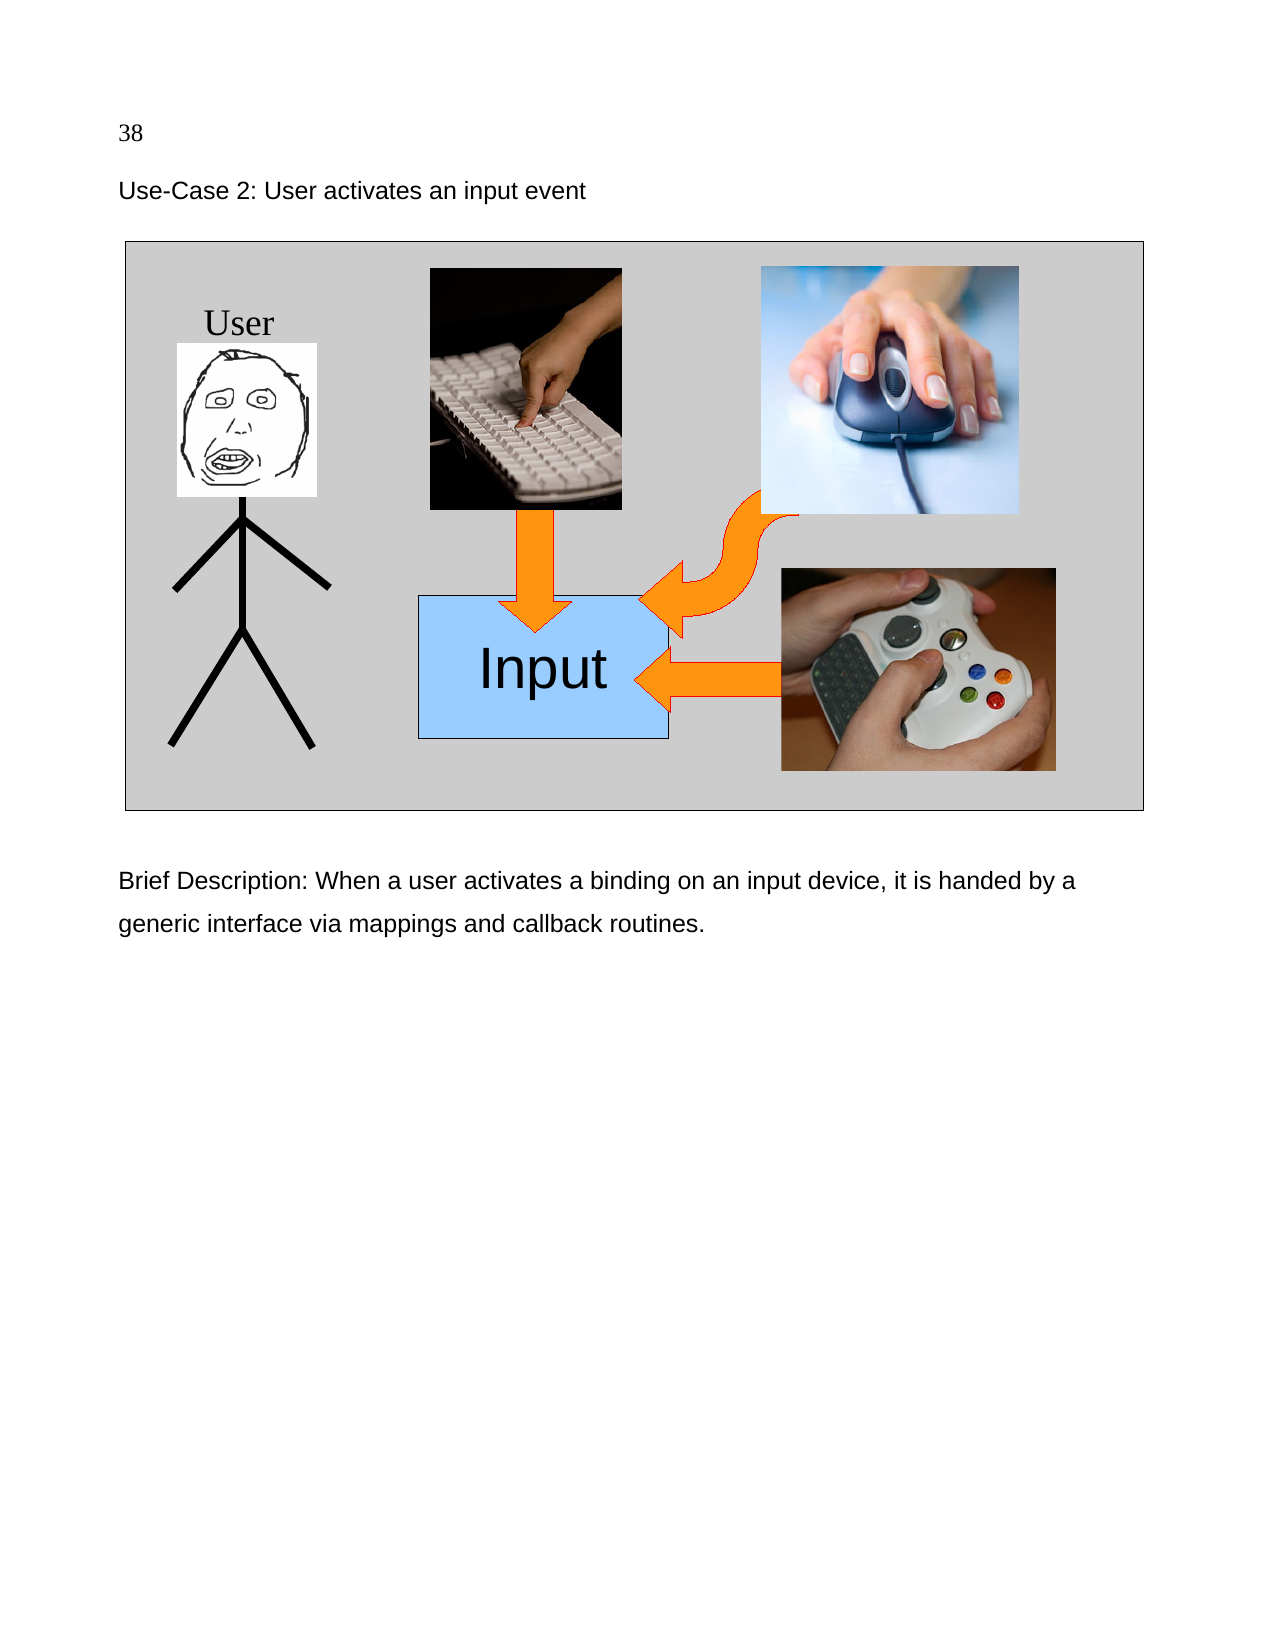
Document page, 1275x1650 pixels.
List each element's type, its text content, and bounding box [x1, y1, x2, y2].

text Brief Description: When a user activates a binding on an input device, it is handed by a generic interface via mappings and callback routines. [118, 866, 1157, 938]
text Use-Case 2: User activates an input event [118, 176, 1157, 205]
picture [430, 268, 622, 510]
picture [177, 343, 317, 497]
picture [761, 266, 1019, 514]
picture [781, 568, 1056, 771]
